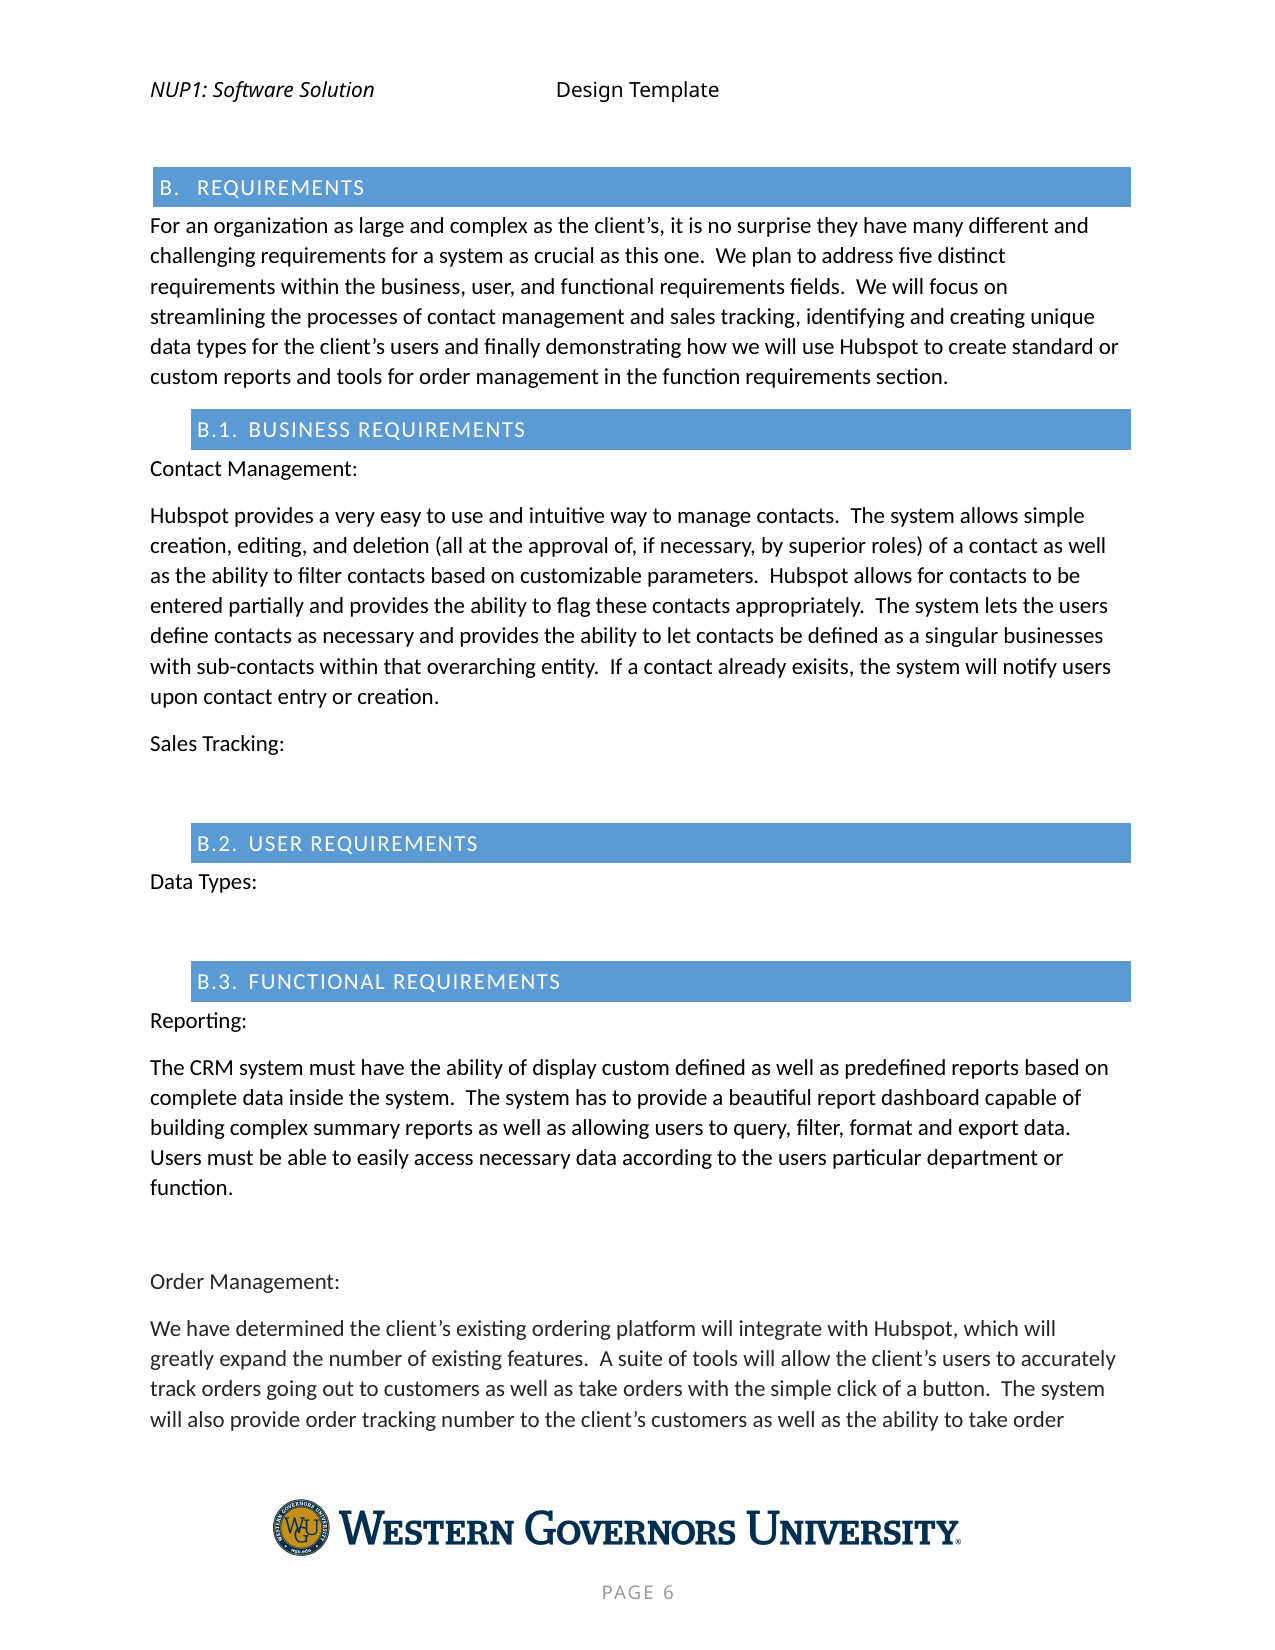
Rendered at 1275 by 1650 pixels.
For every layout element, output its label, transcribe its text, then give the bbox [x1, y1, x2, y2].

subtitle Business Requirements [197, 416, 1125, 443]
picture [263, 1488, 974, 1567]
text Reporting: [150, 1006, 1125, 1034]
text Hubspot provides a very easy to use and intuitive way to manage contacts. The system allows simple creation, editing, and deletion (all at the approval of, if necessary, by superior roles) of a contact as well as the ability to filter contacts based on customizable parameters. Hubspot allows for contacts to be entered partially and provides the ability to flag these contacts appropriately. The system lets the users define contacts as necessary and provides the ability to let contacts be defined as a singular businesses with sub-contacts within that overarching entity. If a contact already exisits, the system will notify users upon contact entry or creation. [150, 501, 1125, 710]
text Sales Tracking: [150, 729, 1125, 757]
text Data Types: [150, 867, 1125, 895]
text Order Management: [150, 1267, 1125, 1295]
text Contact Management: [150, 454, 1125, 482]
text We have determined the client’s existing ordering platform will integrate with Hubspot, which will greatly expand the number of existing features. A suite of tools will allow the client’s users to accurately track orders going out to customers as well as take orders with the simple click of a button. The system will also provide order tracking number to the client’s customers as well as the ability to take order [150, 1314, 1125, 1433]
subtitle User Requirements [197, 829, 1125, 857]
subtitle Requirements [159, 173, 1125, 201]
subtitle Functional Requirements [197, 968, 1125, 995]
text The CRM system must have the ability of display custom defined as well as predefined reports based on complete data inside the system. The system has to provide a beautiful report dashboard capable of building complex summary reports as well as allowing users to query, filter, format and export data. Users must be able to easily access necessary data according to the users particular department or function. [150, 1053, 1125, 1202]
text For an organization as large and complex as the client’s, it is no surprise they have many different and challenging requirements for a system as crucial as this one. We plan to address five distinct requirements within the business, user, and functional requirements fields. We will focus on streamlining the processes of contact management and sales tracking, identifying and creating unique data types for the client’s users and finally demonstrating how we will use Hubspot to create standard or custom reports and tools for order management in the function requirements section. [150, 211, 1125, 390]
